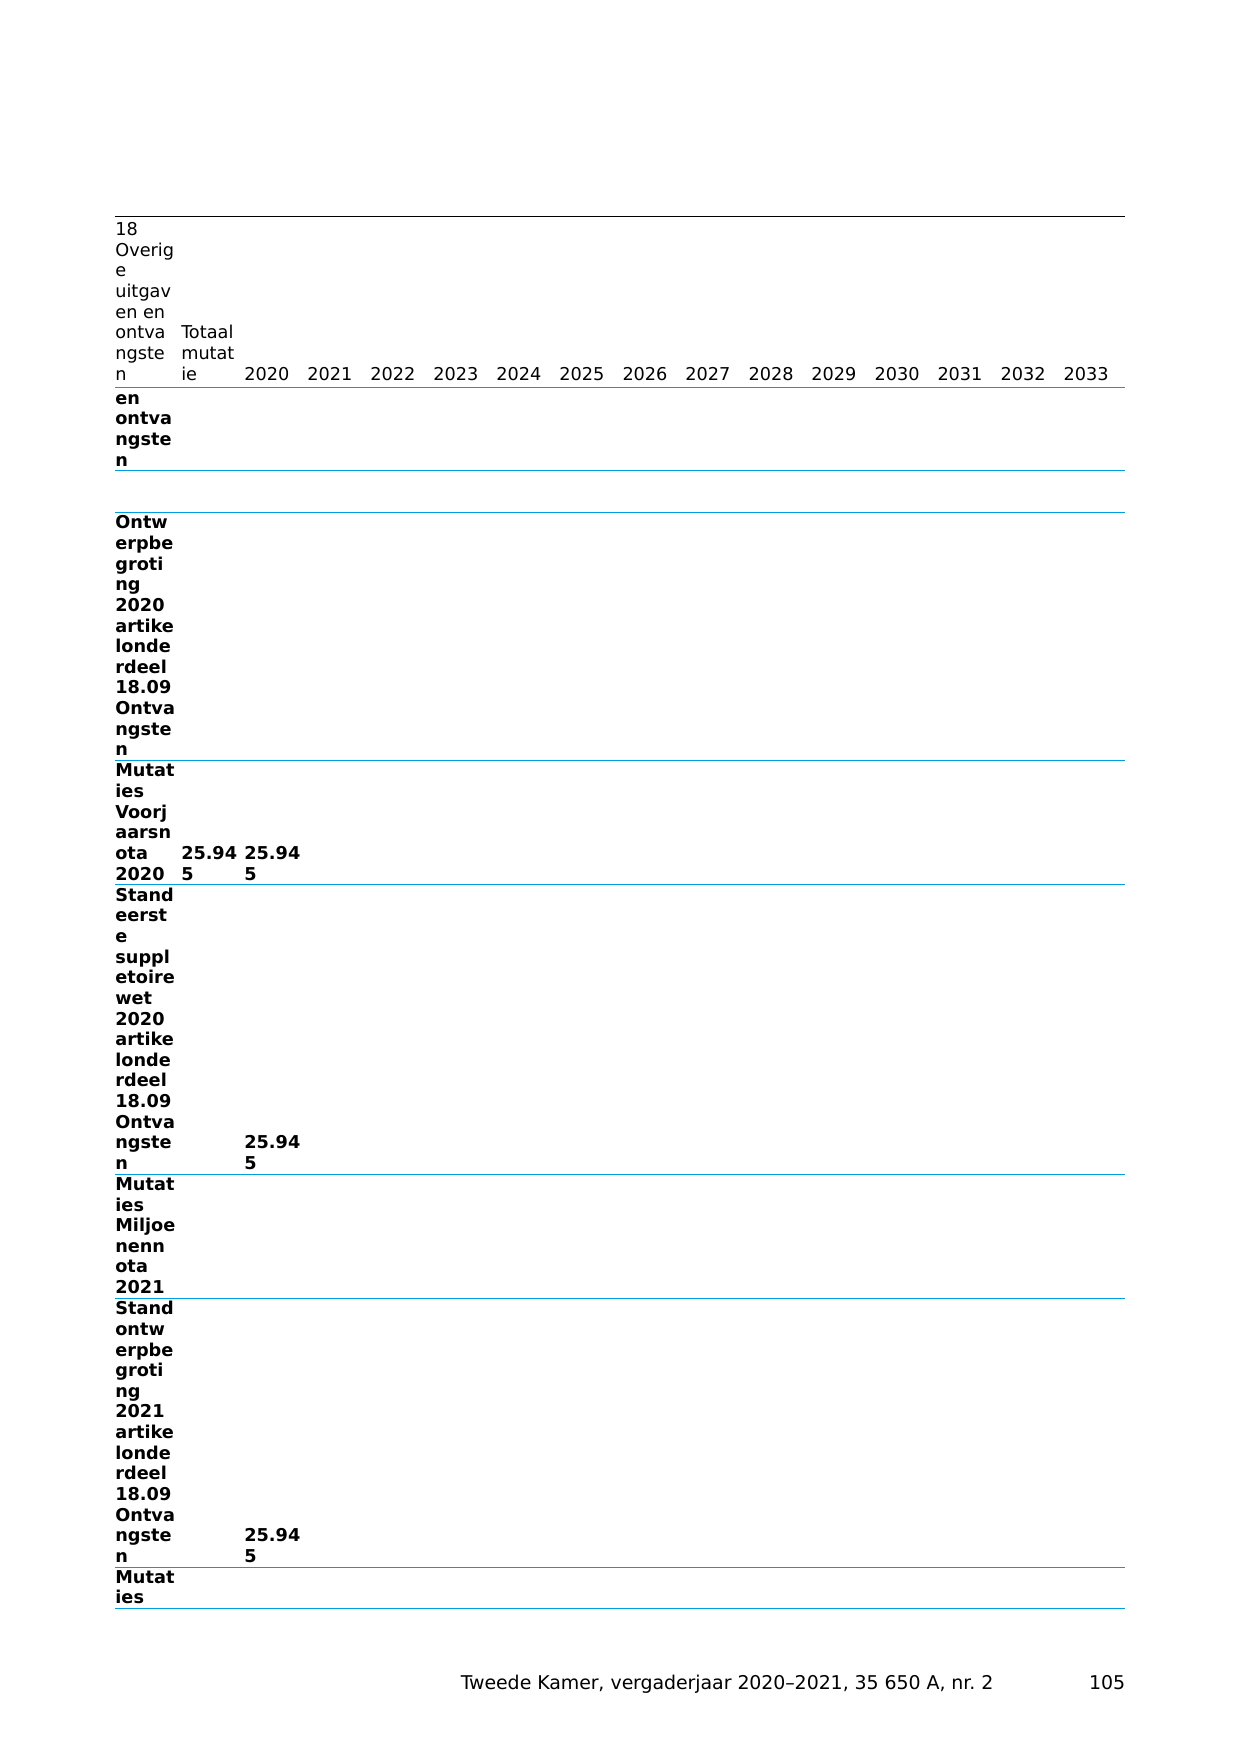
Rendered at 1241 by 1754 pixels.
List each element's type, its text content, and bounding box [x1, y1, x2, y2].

table_cell [808, 1299, 871, 1566]
table_cell [682, 885, 745, 1173]
table_cell [430, 1175, 493, 1298]
table_cell [745, 1299, 808, 1566]
table_cell 2029 [808, 217, 871, 387]
table_cell [998, 513, 1060, 760]
table_cell 2032 [998, 217, 1060, 387]
table_cell [934, 471, 997, 491]
table_cell [493, 1175, 556, 1298]
table_cell [430, 1568, 493, 1608]
table_cell [619, 491, 682, 512]
table_cell [998, 1568, 1060, 1608]
table_cell [178, 513, 241, 760]
table_cell [619, 1568, 682, 1608]
table_cell [998, 1299, 1060, 1566]
table_cell [998, 471, 1060, 491]
table_header Tabel 17 Artikel 18 Overige uitgaven en ontvangsten (bedragen x €1.000) [115, 191, 1125, 216]
table_cell [241, 388, 304, 470]
table_cell [1060, 1299, 1125, 1566]
table_cell Totaal mutatie [178, 217, 241, 387]
table_cell [493, 1568, 556, 1608]
table_cell [115, 471, 178, 491]
table_cell [998, 491, 1060, 512]
table_cell 2025 [556, 217, 619, 387]
table_cell [619, 388, 682, 470]
table_cell [304, 885, 367, 1173]
table_cell [430, 513, 493, 760]
table_cell [998, 885, 1060, 1173]
table_cell [493, 761, 556, 884]
table_cell 18 Overige uitgaven en ontvangsten [115, 217, 178, 387]
table_cell [934, 491, 997, 512]
table_cell [934, 513, 997, 760]
table_cell [1060, 388, 1125, 470]
table_cell [745, 885, 808, 1173]
table_cell [619, 471, 682, 491]
table_cell [1060, 885, 1125, 1173]
table_cell [178, 1299, 241, 1566]
table_cell [241, 1568, 304, 1608]
table_cell [619, 513, 682, 760]
table_cell [304, 491, 367, 512]
table_cell [998, 761, 1060, 884]
table_cell [367, 388, 430, 470]
table_cell [871, 1175, 934, 1298]
table_cell [178, 388, 241, 470]
table_cell [304, 513, 367, 760]
table_cell [178, 1175, 241, 1298]
table_cell en ontvangsten [115, 388, 178, 470]
table_cell [745, 1568, 808, 1608]
table_cell [304, 471, 367, 491]
table_cell [808, 491, 871, 512]
table_cell [682, 491, 745, 512]
table_cell [304, 761, 367, 884]
table_cell [493, 1299, 556, 1566]
table_cell [241, 471, 304, 491]
table_cell 2027 [682, 217, 745, 387]
table_cell [367, 491, 430, 512]
table_cell [178, 885, 241, 1173]
table_cell 2020 [241, 217, 304, 387]
table_cell [493, 491, 556, 512]
table_cell [808, 885, 871, 1173]
table_cell 2030 [871, 217, 934, 387]
table_cell [619, 1299, 682, 1566]
table_cell [619, 761, 682, 884]
table_cell [178, 491, 241, 512]
table_cell [934, 885, 997, 1173]
table_cell 2026 [619, 217, 682, 387]
table_cell Mutaties Miljoenennota 2021 [115, 1175, 178, 1298]
table_cell Mutaties [115, 1568, 178, 1608]
table_cell [808, 761, 871, 884]
table_cell [556, 388, 619, 470]
table_cell 2031 [934, 217, 997, 387]
table_cell [1060, 491, 1125, 512]
table_cell [808, 388, 871, 470]
table_cell 25.945 [178, 761, 241, 884]
table_cell [682, 471, 745, 491]
table_cell [241, 491, 304, 512]
table_cell [556, 761, 619, 884]
table_cell Mutaties Voorjaarsnota 2020 [115, 761, 178, 884]
table_cell [304, 1299, 367, 1566]
table_cell Stand ontwerpbegroting 2021 artikelonderdeel 18.09 Ontvangsten [115, 1299, 178, 1566]
table_cell [367, 885, 430, 1173]
table_cell [241, 1175, 304, 1298]
table_cell [682, 1175, 745, 1298]
table_cell [808, 1568, 871, 1608]
table_cell [367, 761, 430, 884]
table_cell [619, 885, 682, 1173]
table_cell [1060, 471, 1125, 491]
table_cell [367, 471, 430, 491]
table_cell [556, 1175, 619, 1298]
table_cell [493, 513, 556, 760]
table_cell Ontwerpbegroting 2020 artikelonderdeel 18.09 Ontvangsten [115, 513, 178, 760]
table_cell [493, 471, 556, 491]
table_cell [556, 491, 619, 512]
table_cell [871, 513, 934, 760]
table_cell [934, 1175, 997, 1298]
table_cell [871, 885, 934, 1173]
table_cell [430, 1299, 493, 1566]
table_cell 2028 [745, 217, 808, 387]
table_cell [556, 513, 619, 760]
table_cell [808, 471, 871, 491]
table_cell [304, 388, 367, 470]
table_cell 25.945 [241, 885, 304, 1173]
table_cell 2023 [430, 217, 493, 387]
table_cell [430, 471, 493, 491]
table_cell [808, 1175, 871, 1298]
table_cell [304, 1175, 367, 1298]
table_cell [556, 1299, 619, 1566]
table_cell [934, 1299, 997, 1566]
table_cell [871, 761, 934, 884]
table_cell [178, 1568, 241, 1608]
table_cell [430, 885, 493, 1173]
table_cell Stand eerste suppletoire wet 2020 artikelonderdeel 18.09 Ontvangsten [115, 885, 178, 1173]
table_cell [493, 885, 556, 1173]
table_cell [493, 388, 556, 470]
table_cell [934, 761, 997, 884]
table_cell 2022 [367, 217, 430, 387]
table_cell [1060, 761, 1125, 884]
table_cell [367, 1299, 430, 1566]
table_cell [556, 885, 619, 1173]
table_cell [556, 1568, 619, 1608]
table_cell [430, 491, 493, 512]
table_cell [619, 1175, 682, 1298]
table_cell [682, 388, 745, 470]
table_cell [556, 471, 619, 491]
table_cell [430, 388, 493, 470]
table_cell [745, 761, 808, 884]
table_cell [871, 1299, 934, 1566]
table_cell [682, 761, 745, 884]
table_cell [304, 1568, 367, 1608]
table_cell [871, 471, 934, 491]
table_cell [241, 513, 304, 760]
table_cell [745, 471, 808, 491]
table_cell [871, 491, 934, 512]
table_cell 2021 [304, 217, 367, 387]
table_cell [178, 471, 241, 491]
table_cell [682, 513, 745, 760]
table_cell 25.945 [241, 1299, 304, 1566]
table_cell [934, 1568, 997, 1608]
table_cell [808, 513, 871, 760]
table_cell [1060, 513, 1125, 760]
table_cell [871, 388, 934, 470]
table_cell [1060, 1175, 1125, 1298]
table_cell [1060, 1568, 1125, 1608]
table_cell [934, 388, 997, 470]
table_cell 2024 [493, 217, 556, 387]
table_cell [998, 388, 1060, 470]
table_cell 25.945 [241, 761, 304, 884]
table_cell [682, 1299, 745, 1566]
table_cell [367, 1568, 430, 1608]
table_cell [682, 1568, 745, 1608]
table_cell [745, 491, 808, 512]
table_cell [367, 1175, 430, 1298]
table_cell [430, 761, 493, 884]
table_cell 2033 [1060, 217, 1125, 387]
table_cell [998, 1175, 1060, 1298]
table_cell [115, 491, 178, 512]
table_cell [871, 1568, 934, 1608]
table_cell [745, 1175, 808, 1298]
table_cell [367, 513, 430, 760]
table_cell [745, 513, 808, 760]
table_cell [745, 388, 808, 470]
